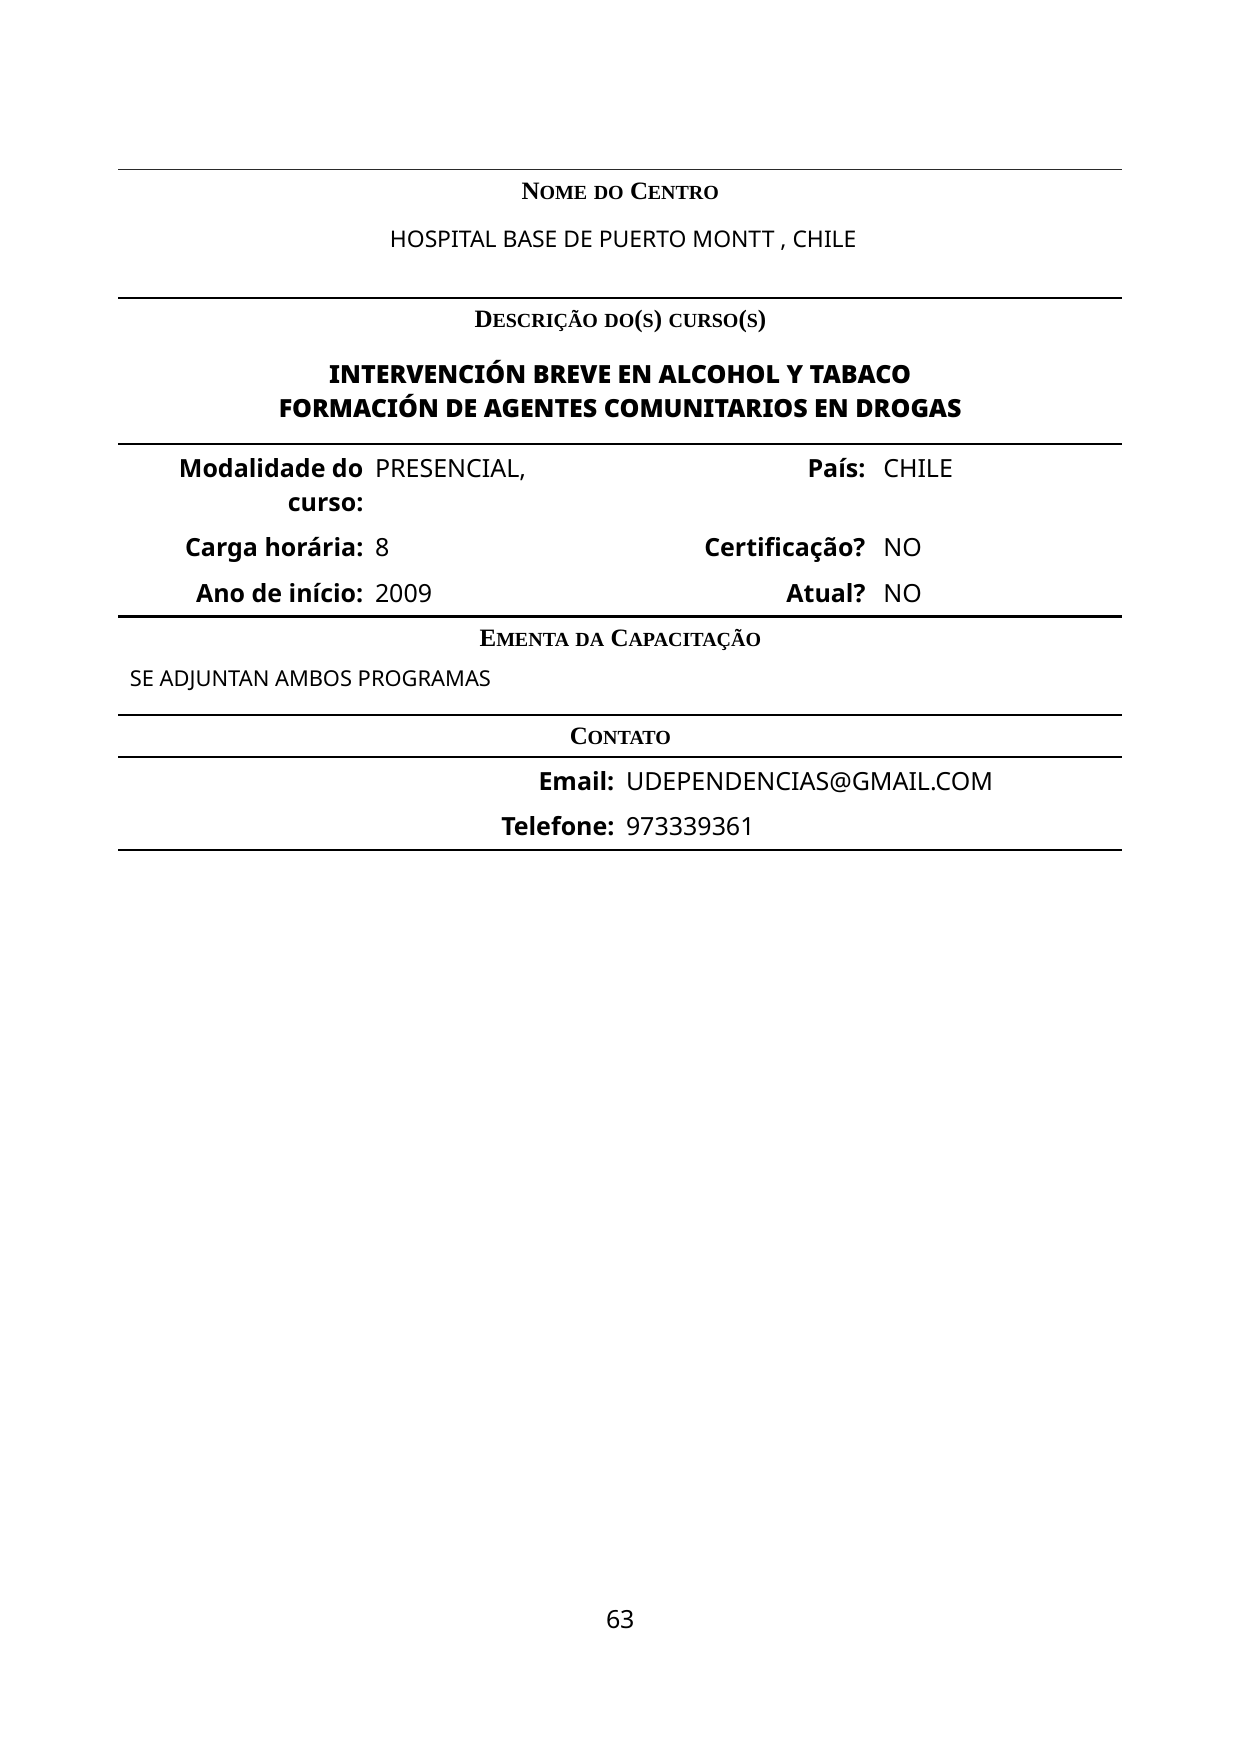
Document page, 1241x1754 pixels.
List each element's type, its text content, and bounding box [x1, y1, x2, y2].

table_cell PRESENCIAL, [369, 445, 620, 524]
table_cell HOSPITAL BASE DE PUERTO MONTT , CHILE [118, 211, 1122, 297]
table_cell 973339361 [620, 803, 1122, 849]
table_cell Carga horária: [118, 524, 369, 570]
table_cell NO [871, 524, 1122, 570]
table_cell CHILE [871, 445, 1122, 524]
table_cell Atual? [620, 570, 871, 615]
table_cell Telefone: [118, 803, 620, 849]
table_cell NO [871, 570, 1122, 615]
table_cell Certificação? [620, 524, 871, 570]
table_cell Ano de início: [118, 570, 369, 615]
table_cell SE ADJUNTAN AMBOS PROGRAMAS [118, 658, 1122, 713]
table_cell UDEPENDENCIAS@GMAIL.COM [620, 758, 1122, 803]
table_cell Descrição do(s) curso(s) [118, 299, 1122, 339]
table_cell Modalidade do curso: [118, 445, 369, 524]
table_cell Email: [118, 758, 620, 803]
table_cell Ementa da Capacitação [118, 618, 1122, 658]
table_cell Contato [118, 716, 1122, 756]
table_cell 2009 [369, 570, 620, 615]
table_cell 8 [369, 524, 620, 570]
table_header Nome do Centro [118, 171, 1122, 211]
table_cell País: [620, 445, 871, 524]
table_cell INTERVENCIÓN BREVE EN ALCOHOL Y TABACO FORMACIÓN DE AGENTES COMUNITARIOS EN DROGAS [118, 339, 1122, 443]
